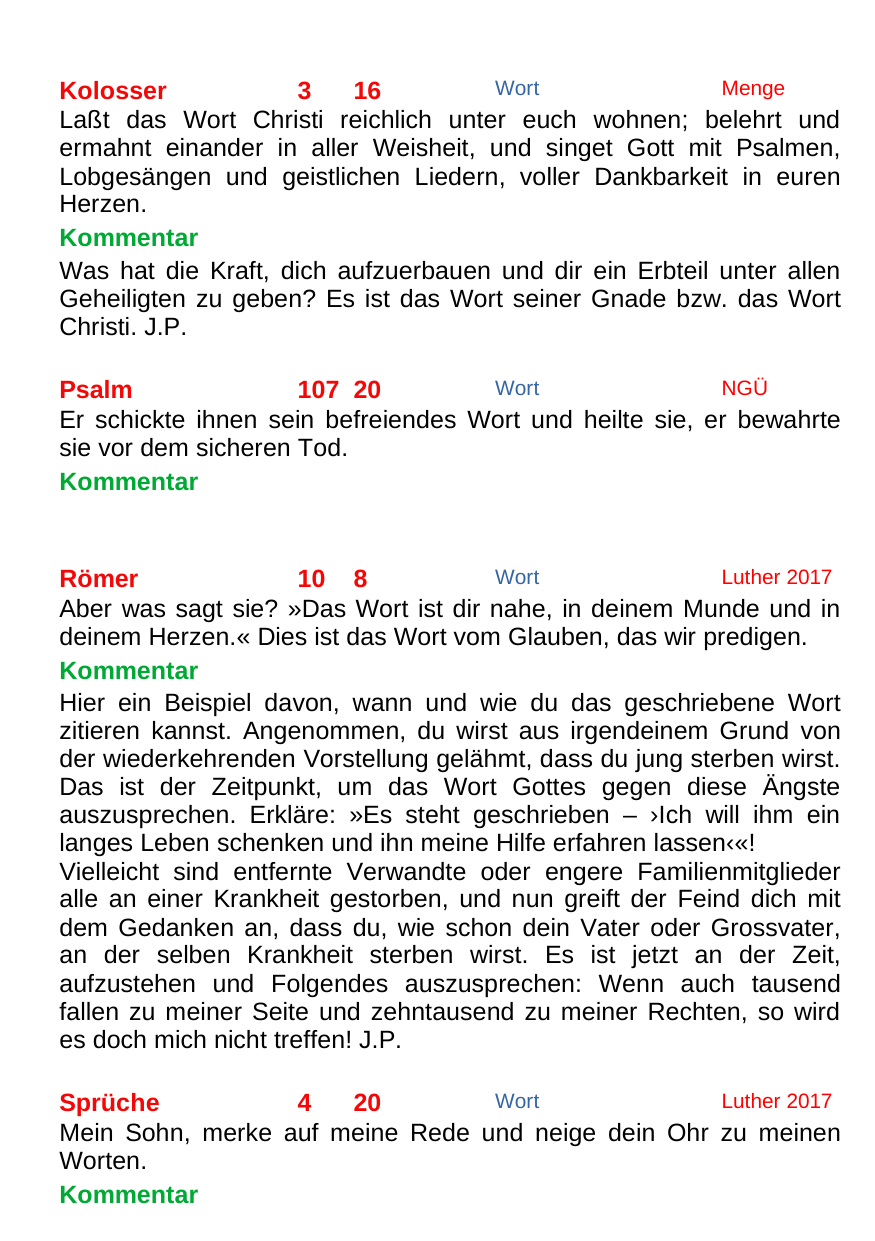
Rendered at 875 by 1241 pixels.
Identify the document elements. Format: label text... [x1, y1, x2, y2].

table_cell [427, 1181, 495, 1210]
table_cell 20 [353, 376, 427, 406]
table_cell [298, 468, 342, 497]
table_cell 10 [298, 565, 342, 595]
table_cell Kommentar [59, 1181, 206, 1210]
table_cell Kommentar [59, 657, 206, 686]
table_cell Wort [495, 376, 677, 406]
table_cell [206, 224, 297, 254]
table_cell [59, 12, 842, 41]
table_cell [427, 224, 495, 254]
table_cell [677, 224, 721, 254]
table_cell [427, 77, 495, 106]
table_cell Wort [495, 77, 677, 106]
table_cell 4 [298, 1089, 342, 1119]
table_cell [677, 565, 721, 595]
table_cell [342, 224, 353, 254]
table_cell [298, 657, 342, 686]
table_cell [495, 657, 677, 686]
table_cell [495, 1181, 677, 1210]
table_cell [206, 657, 297, 686]
table_cell [342, 1181, 353, 1210]
table_cell [721, 657, 842, 686]
table_cell [353, 657, 427, 686]
table_cell [59, 1175, 844, 1181]
table_cell Kommentar [59, 468, 206, 497]
table_cell [677, 1089, 721, 1119]
table_cell [59, 530, 844, 565]
table_cell [427, 1089, 495, 1119]
table_cell Kolosser [59, 77, 297, 106]
table_cell [353, 1181, 427, 1210]
table_cell [206, 1181, 297, 1210]
table_cell [59, 219, 844, 224]
table_cell Mein Sohn, merke auf meine Rede und neige dein Ohr zu meinen Worten. [59, 1119, 842, 1175]
table_cell [677, 468, 721, 497]
table_cell [342, 468, 353, 497]
table_cell 16 [353, 77, 427, 106]
table_cell [206, 468, 297, 497]
table_cell Sprüche [59, 1089, 297, 1119]
table_cell [677, 376, 721, 406]
table_cell [59, 651, 844, 657]
table_cell 8 [353, 565, 427, 595]
table_cell [298, 224, 342, 254]
table_cell [342, 1089, 353, 1119]
table_cell Menge [721, 77, 844, 106]
table_cell [677, 77, 721, 106]
table_cell [495, 468, 677, 497]
table_cell [353, 468, 427, 497]
table_cell Psalm [59, 376, 297, 406]
table_cell Laßt das Wort Christi reichlich unter euch wohnen; belehrt und ermahnt einander in aller Weisheit, und singet Gott mit Psalmen, Lobgesängen und geistlichen Liedern, voller Dankbarkeit in euren Herzen. [59, 106, 842, 218]
table_cell [298, 1181, 342, 1210]
table_cell Wort [495, 565, 677, 595]
table_cell Luther 2017 [721, 1089, 844, 1119]
table_cell [495, 224, 677, 254]
table_cell [721, 468, 842, 497]
table_cell [342, 77, 353, 106]
table_cell 3 [298, 77, 342, 106]
table_cell [427, 657, 495, 686]
table_cell [59, 500, 842, 530]
table_cell [59, 341, 844, 376]
table_cell [59, 41, 844, 77]
table_cell Er schickte ihnen sein befreiendes Wort und heilte sie, er bewahrte sie vor dem sicheren Tod. [59, 406, 842, 462]
table_cell [427, 565, 495, 595]
table_cell [59, 462, 844, 468]
table_cell [353, 224, 427, 254]
table_cell [427, 376, 495, 406]
table_cell [342, 565, 353, 595]
table_cell [59, 1054, 844, 1089]
table_cell Hier ein Beispiel davon, wann und wie du das geschriebene Wort zitieren kannst. Angenommen, du wirst aus irgendeinem Grund von der wiederkehrenden Vorstellung gelähmt, dass du jung sterben wirst. Das ist der Zeitpunkt, um das Wort Gottes gegen diese Ängste auszusprechen. Erkläre: »Es steht geschrieben – ›Ich will ihm ein langes Leben schenken und ihn meine Hilfe erfahren lassen‹«! Vielleicht sind entfernte Verwandte oder engere Familienmitglieder alle an einer Krankheit gestorben, und nun greift der Feind dich mit dem Gedanken an, dass du, wie schon dein Vater oder Grossvater, an der selben Krankheit sterben wirst. Es ist jetzt an der Zeit, aufzustehen und Folgendes auszusprechen: Wenn auch tausend fallen zu meiner Seite und zehntausend zu meiner Rechten, so wird es doch mich nicht treffen! J.P. [59, 689, 842, 1053]
table_cell NGÜ [721, 376, 844, 406]
table_cell Kommentar [59, 224, 206, 254]
table_cell [342, 376, 353, 406]
table_cell Luther 2017 [721, 565, 844, 595]
table_cell [721, 224, 842, 254]
table_cell [427, 468, 495, 497]
table_cell Was hat die Kraft, dich aufzuerbauen und dir ein Erbteil unter allen Geheiligten zu geben? Es ist das Wort seiner Gnade bzw. das Wort Christi. J.P. [59, 257, 842, 341]
table_cell 107 [298, 376, 342, 406]
table_cell [721, 1181, 842, 1210]
table_cell Aber was sagt sie? »Das Wort ist dir nahe, in deinem Munde und in deinem Herzen.« Dies ist das Wort vom Glauben, das wir predigen. [59, 595, 842, 651]
table_cell 20 [353, 1089, 427, 1119]
table_cell [342, 657, 353, 686]
table_cell [677, 657, 721, 686]
table_cell [677, 1181, 721, 1210]
table_cell Römer [59, 565, 297, 595]
table_cell Wort [495, 1089, 677, 1119]
